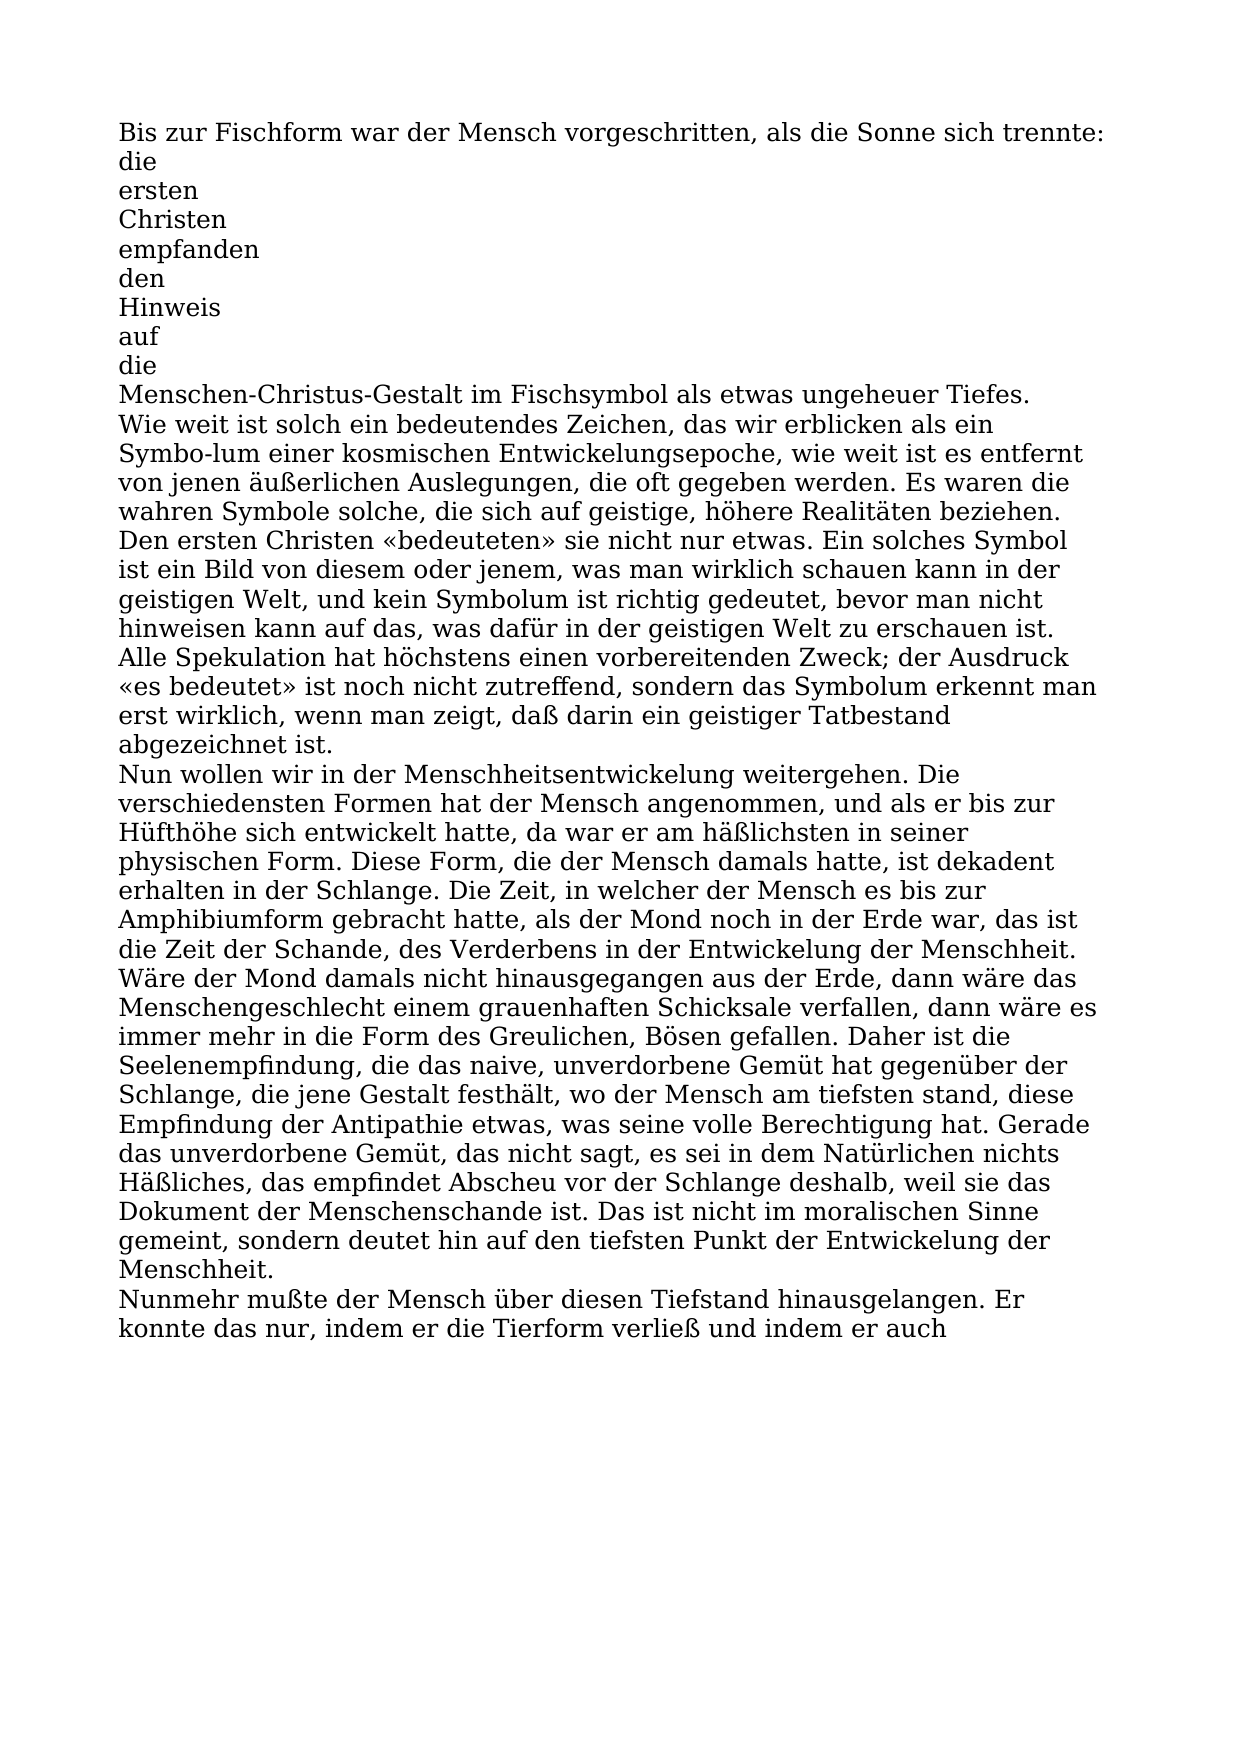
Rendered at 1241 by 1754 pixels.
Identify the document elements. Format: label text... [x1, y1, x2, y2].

text auf [118, 322, 1122, 351]
text Schlange, die jene Gestalt festhält, wo der Mensch am tiefsten stand, diese [118, 1081, 1122, 1110]
text Symbo-lum einer kosmischen Entwickelungsepoche, wie weit ist es entfernt [118, 439, 1122, 468]
text die Zeit der Schande, des Verderbens in der Entwickelung der Menschheit. [118, 935, 1122, 964]
text wahren Symbole solche, die sich auf geistige, höhere Realitäten beziehen. [118, 497, 1122, 526]
text Den ersten Christen «bedeuteten» sie nicht nur etwas. Ein solches Symbol [118, 526, 1122, 556]
text Bis zur Fischform war der Mensch vorgeschritten, als die Sonne sich trennte: [118, 118, 1122, 147]
text das unverdorbene Gemüt, das nicht sagt, es sei in dem Natürlichen nichts [118, 1139, 1122, 1168]
text Hüfthöhe sich entwickelt hatte, da war er am häßlichsten in seiner [118, 818, 1122, 847]
text Dokument der Menschenschande ist. Das ist nicht im moralischen Sinne [118, 1197, 1122, 1226]
text gemeint, sondern deutet hin auf den tiefsten Punkt der Entwickelung der [118, 1226, 1122, 1256]
text physischen Form. Diese Form, die der Mensch damals hatte, ist dekadent [118, 847, 1122, 876]
text Nunmehr mußte der Mensch über diesen Tiefstand hinausgelangen. Er [118, 1285, 1122, 1314]
text erst wirklich, wenn man zeigt, daß darin ein geistiger Tatbestand [118, 701, 1122, 731]
text Amphibiumform gebracht hatte, als der Mond noch in der Erde war, das ist [118, 906, 1122, 935]
text Hinweis [118, 293, 1122, 322]
text abgezeichnet ist. [118, 731, 1122, 760]
text ist ein Bild von diesem oder jenem, was man wirklich schauen kann in der [118, 556, 1122, 585]
text Empfindung der Antipathie etwas, was seine volle Berechtigung hat. Gerade [118, 1110, 1122, 1139]
text die [118, 351, 1122, 381]
text erhalten in der Schlange. Die Zeit, in welcher der Mensch es bis zur [118, 876, 1122, 906]
text von jenen äußerlichen Auslegungen, die oft gegeben werden. Es waren die [118, 468, 1122, 497]
text Menschengeschlecht einem grauenhaften Schicksale verfallen, dann wäre es [118, 993, 1122, 1022]
text geistigen Welt, und kein Symbolum ist richtig gedeutet, bevor man nicht [118, 585, 1122, 614]
text «es bedeutet» ist noch nicht zutreffend, sondern das Symbolum erkennt man [118, 672, 1122, 701]
text Wäre der Mond damals nicht hinausgegangen aus der Erde, dann wäre das [118, 964, 1122, 993]
text die [118, 147, 1122, 176]
text verschiedensten Formen hat der Mensch angenommen, und als er bis zur [118, 789, 1122, 818]
text Seelenempfindung, die das naive, unverdorbene Gemüt hat gegenüber der [118, 1051, 1122, 1081]
text Menschen-Christus-Gestalt im Fischsymbol als etwas ungeheuer Tiefes. [118, 381, 1122, 410]
text konnte das nur, indem er die Tierform verließ und indem er auch [118, 1314, 1122, 1343]
text hinweisen kann auf das, was dafür in der geistigen Welt zu erschauen ist. [118, 614, 1122, 643]
text empfanden [118, 235, 1122, 264]
text Häßliches, das empfindet Abscheu vor der Schlange deshalb, weil sie das [118, 1168, 1122, 1197]
text Alle Spekulation hat höchstens einen vorbereitenden Zweck; der Ausdruck [118, 643, 1122, 672]
text Christen [118, 206, 1122, 235]
text Wie weit ist solch ein bedeutendes Zeichen, das wir erblicken als ein [118, 410, 1122, 439]
text immer mehr in die Form des Greulichen, Bösen gefallen. Daher ist die [118, 1022, 1122, 1051]
text den [118, 264, 1122, 293]
text Menschheit. [118, 1256, 1122, 1285]
text Nun wollen wir in der Menschheitsentwickelung weitergehen. Die [118, 760, 1122, 789]
text ersten [118, 176, 1122, 206]
